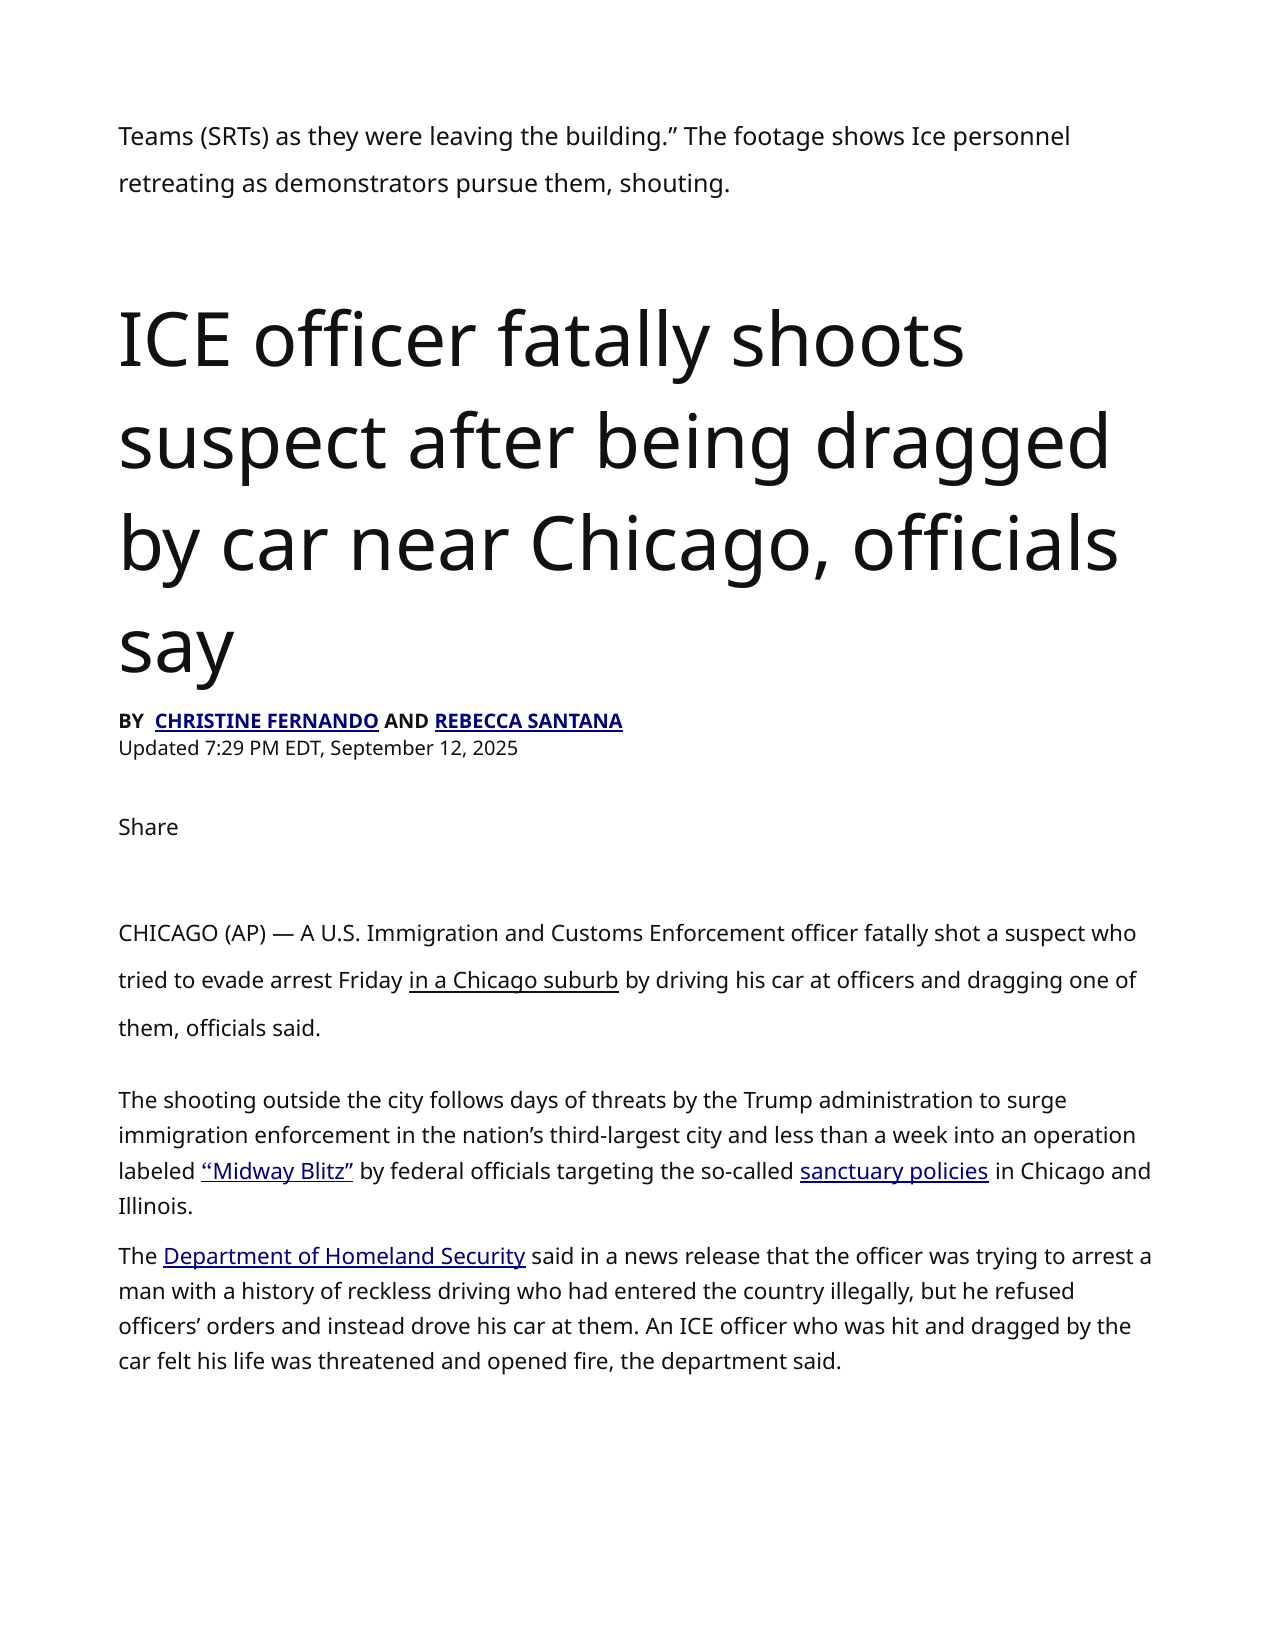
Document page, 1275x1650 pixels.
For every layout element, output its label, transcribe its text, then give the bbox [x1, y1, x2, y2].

text Teams (SRTs) as they were leaving the building.” The footage shows Ice personnel retreating as demonstrators pursue them, shouting. [118, 118, 1157, 200]
subtitle ICE officer fatally shoots suspect after being dragged by car near Chicago, officials say [118, 286, 1157, 695]
text Share [118, 812, 1157, 842]
text The Department of Homeland Security said in a news release that the officer was trying to arrest a man with a history of reckless driving who had entered the country illegally, but he refused officers’ orders and instead drove his car at them. An ICE officer who was hit and dragged by the car felt his life was threatened and opened fire, the department said. [118, 1240, 1157, 1376]
text CHICAGO (AP) — A U.S. Immigration and Customs Enforcement officer fatally shot a suspect who tried to evade arrest Friday in a Chicago suburb by driving his car at officers and dragging one of them, officials said. [118, 917, 1157, 1043]
text By CHRISTINE FERNANDO and REBECCA SANTANA [118, 707, 1157, 734]
text Updated 7:29 PM EDT, September 12, 2025 [118, 734, 1157, 762]
text The shooting outside the city follows days of threats by the Trump administration to surge immigration enforcement in the nation’s third-largest city and less than a week into an operation labeled “Midway Blitz” by federal officials targeting the so-called sanctuary policies in Chicago and Illinois. [118, 1084, 1157, 1221]
